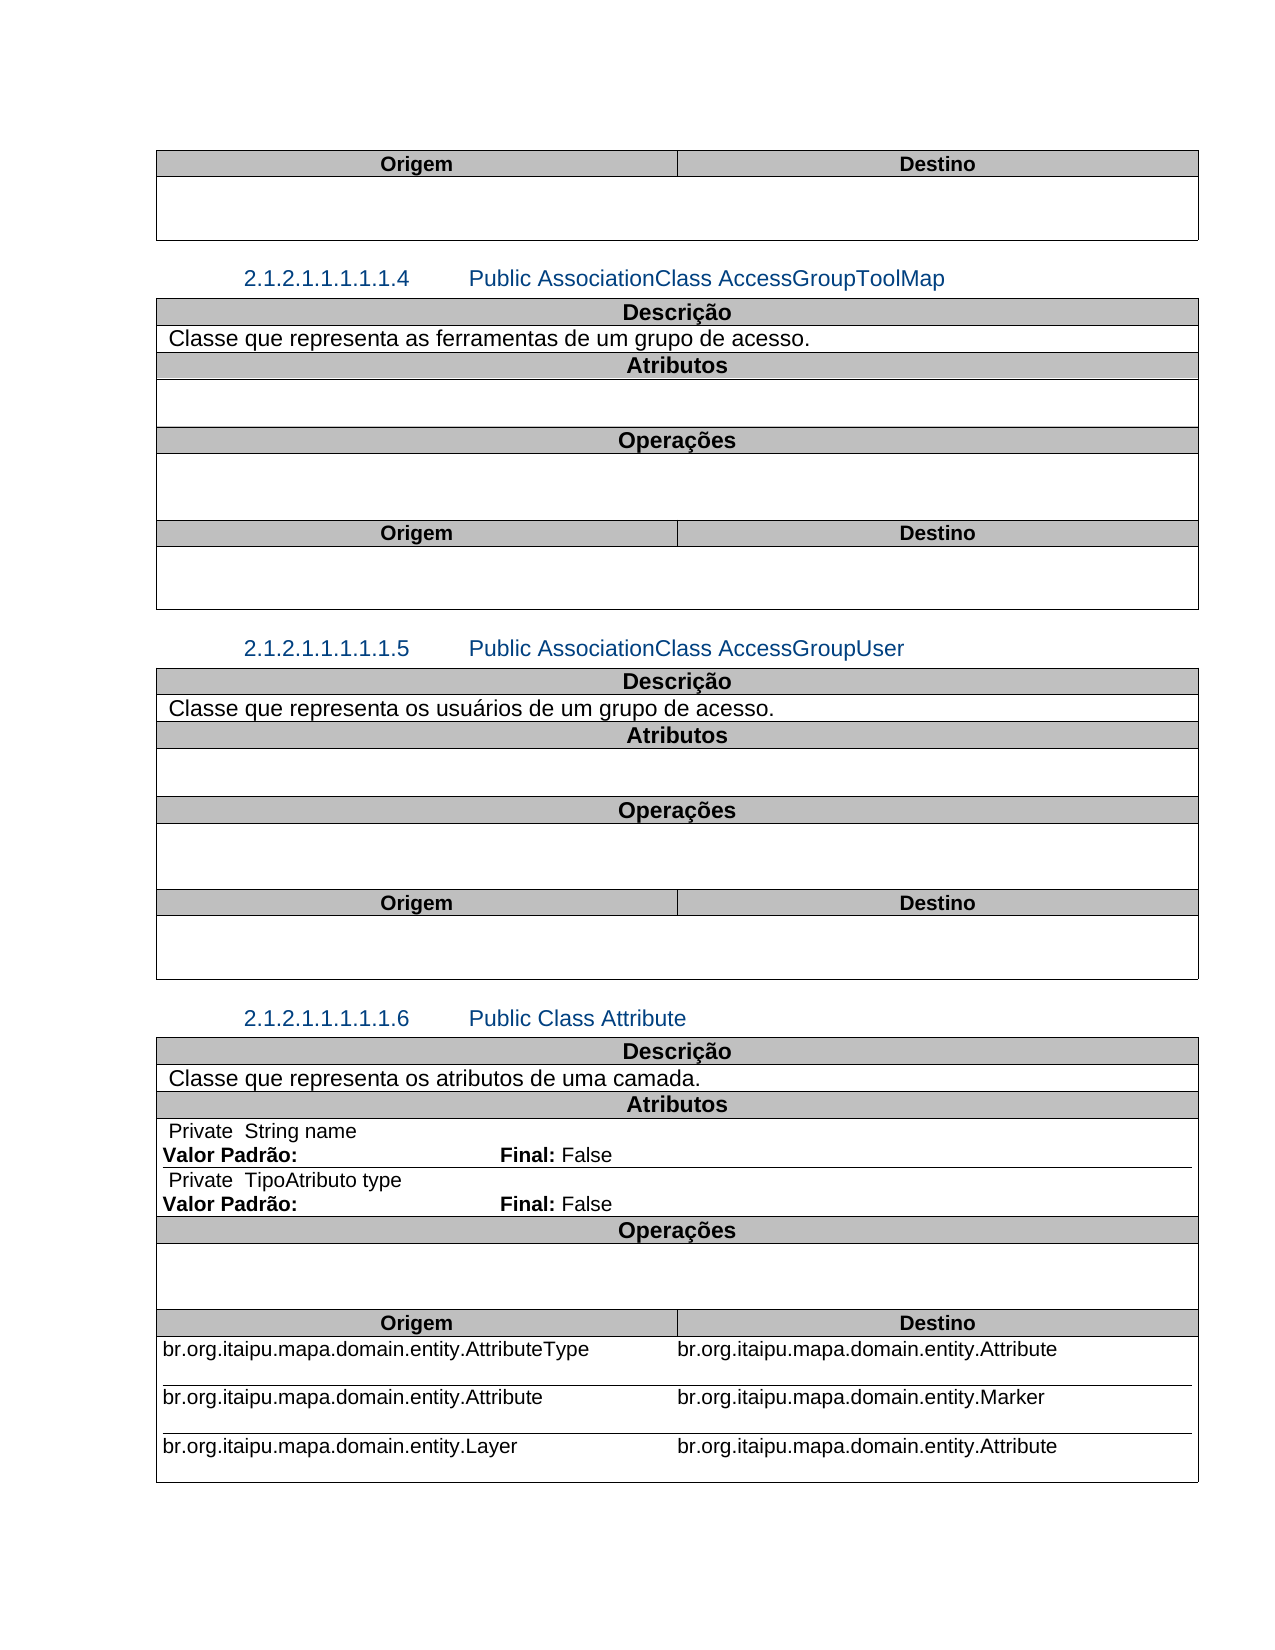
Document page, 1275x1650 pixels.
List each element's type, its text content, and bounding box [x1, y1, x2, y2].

table_cell Valor Padrão: [163, 1192, 500, 1216]
table_cell Atributos [157, 1092, 1198, 1118]
table_cell [725, 1168, 1192, 1216]
table_cell [157, 380, 1198, 426]
table_cell [157, 1244, 1198, 1309]
table_cell [157, 824, 1198, 889]
table_cell [157, 916, 1198, 979]
table_header Private String name [163, 1119, 725, 1143]
table_cell [157, 749, 1198, 796]
table_cell br.org.itaipu.mapa.domain.entity.Attribute [163, 1386, 677, 1433]
table_header br.org.itaipu.mapa.domain.entity.AttributeType [163, 1337, 677, 1384]
table_cell [157, 547, 1198, 609]
list Public AssociationClass AccessGroupToolMap [244, 265, 1125, 292]
table_cell [157, 1337, 1198, 1482]
table_cell Final: False [500, 1143, 725, 1167]
table_cell Classe que representa as ferramentas de um grupo de acesso. [157, 326, 1198, 352]
table_cell Destino [678, 521, 1198, 546]
list Public Class Attribute [244, 1004, 1125, 1031]
table_cell Origem [157, 151, 677, 176]
table_cell br.org.itaipu.mapa.domain.entity.Marker [677, 1386, 1192, 1433]
table_cell [157, 1119, 163, 1216]
table_cell br.org.itaipu.mapa.domain.entity.Attribute [677, 1434, 1192, 1481]
table_cell br.org.itaipu.mapa.domain.entity.Layer [163, 1434, 677, 1481]
table_cell Valor Padrão: [163, 1143, 500, 1167]
table_cell Atributos [157, 722, 1198, 748]
table_cell Final: False [500, 1192, 725, 1216]
table_cell Private TipoAtributo type [163, 1168, 725, 1192]
table_cell Origem [157, 521, 677, 546]
table_header [725, 1119, 1192, 1167]
table_cell Destino [678, 890, 1198, 915]
list Public AssociationClass AccessGroupUser [244, 635, 1125, 661]
table_header br.org.itaipu.mapa.domain.entity.Attribute [677, 1337, 1192, 1384]
table_cell Origem [157, 890, 677, 915]
table_cell Operações [157, 797, 1198, 823]
table_cell [157, 454, 1198, 519]
table_cell Operações [157, 1217, 1198, 1243]
table_cell Atributos [157, 353, 1198, 378]
table_cell Classe que representa os atributos de uma camada. [157, 1065, 1198, 1091]
table_header Descrição [157, 669, 1198, 694]
table_header Descrição [157, 299, 1198, 325]
table_cell [157, 177, 1198, 240]
table_header Descrição [157, 1038, 1198, 1064]
table_cell Destino [678, 151, 1198, 176]
table_cell Destino [678, 1310, 1198, 1336]
table_cell [1192, 1119, 1198, 1216]
table_cell Classe que representa os usuários de um grupo de acesso. [157, 695, 1198, 721]
table_cell Operações [157, 428, 1198, 453]
table_cell Origem [157, 1310, 677, 1336]
